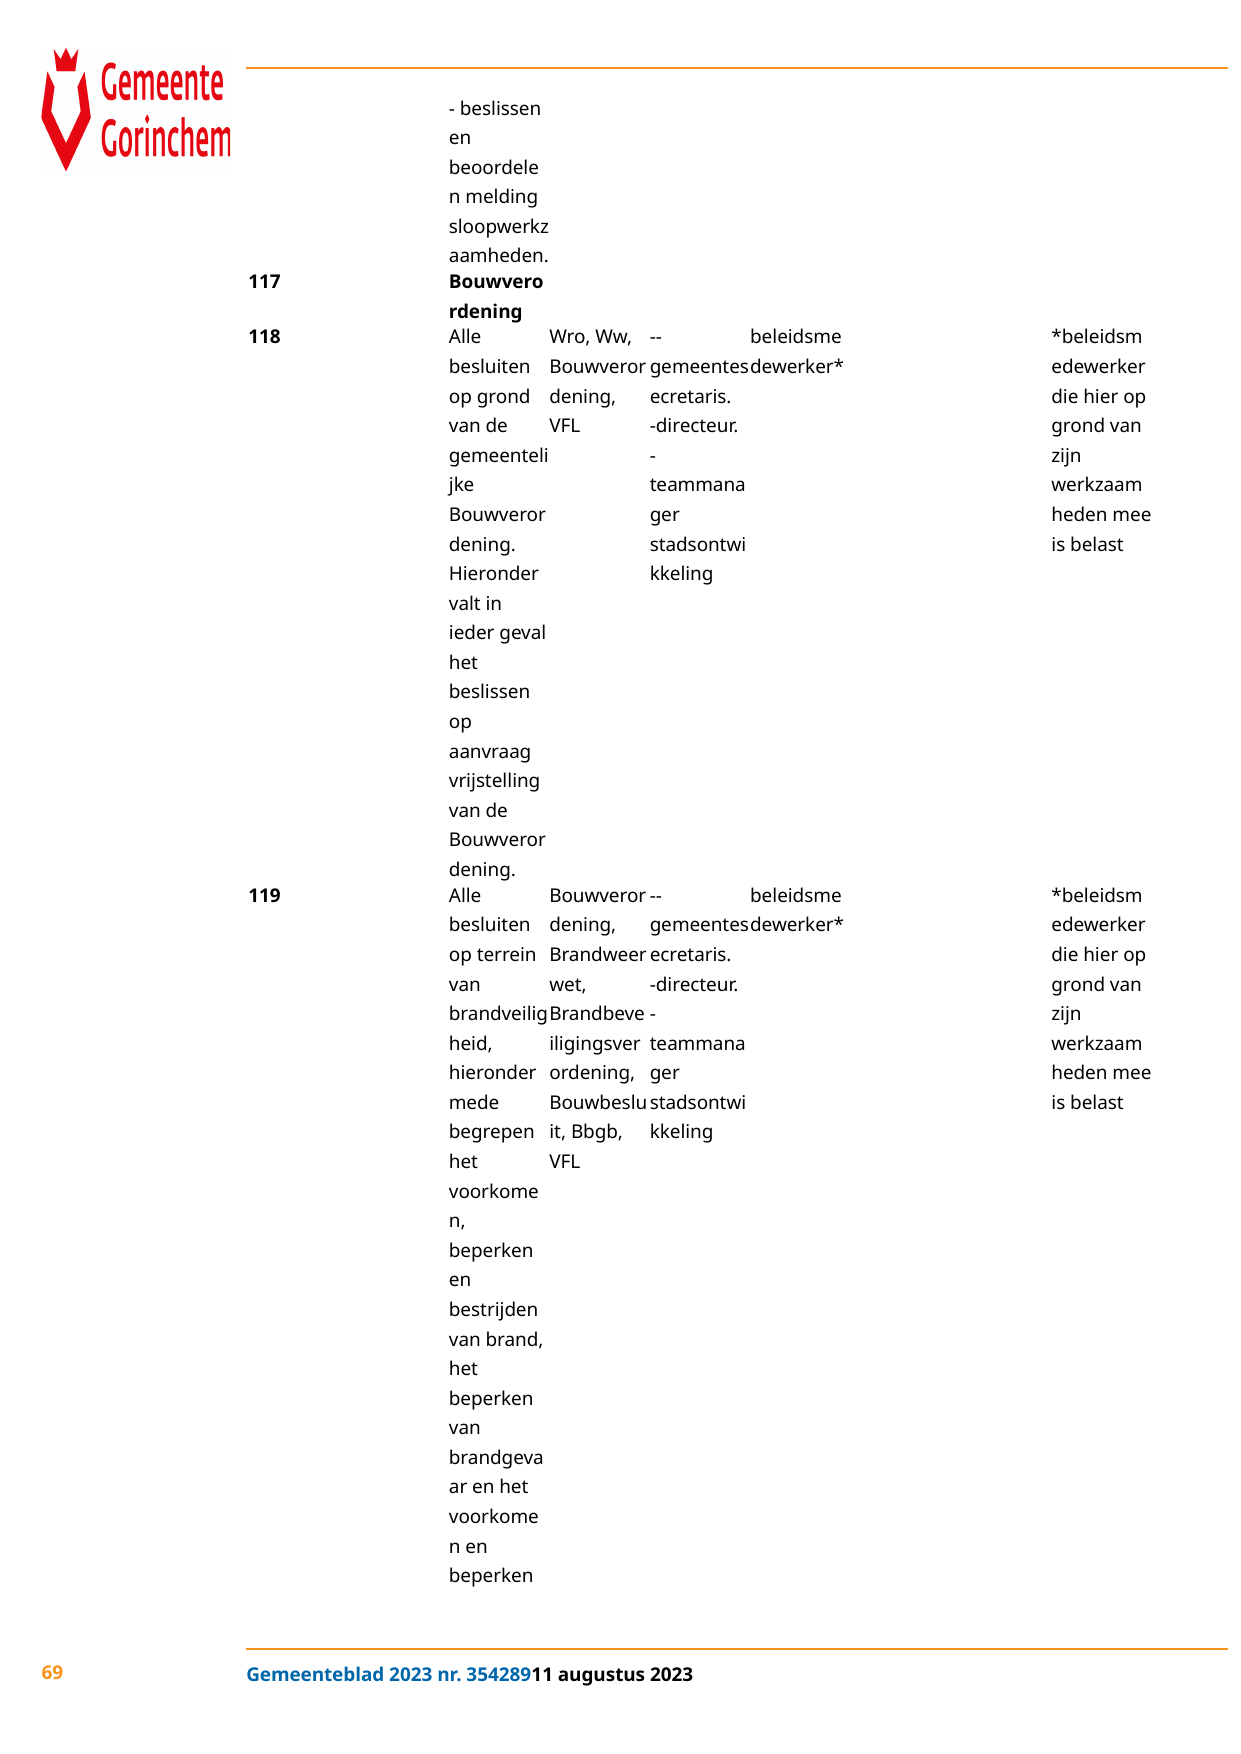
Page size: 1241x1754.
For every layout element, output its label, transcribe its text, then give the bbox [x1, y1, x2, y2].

table_cell [750, 269, 850, 324]
table_cell [348, 324, 449, 882]
table_cell [348, 269, 449, 324]
table_cell [549, 95, 649, 268]
table_cell [750, 95, 850, 268]
table_cell [1051, 269, 1152, 324]
table_cell Bouwverordening, Brandweerwet, Brandbeveiligingsverordening, Bouwbesluit, Bbgb, VFL [549, 882, 649, 1588]
table_cell *beleidsmedewerker die hier op grond van zijn werkzaamheden mee is belast [1051, 324, 1152, 882]
table_cell [951, 95, 1051, 268]
table_cell Alle besluiten op grond van de gemeentelijke Bouwverordening. Hieronder valt in ieder geval het beslissen op aanvraag vrijstelling van de Bouwverordening. [449, 324, 549, 882]
table_cell beleidsmedewerker* [750, 324, 850, 882]
table_cell Wro, Ww, Bouwverordening, VFL [549, 324, 649, 882]
table_cell [850, 95, 951, 268]
table_cell [650, 95, 750, 268]
table_cell beleidsmedewerker* [750, 882, 850, 1588]
table_cell [1051, 95, 1152, 268]
table_cell --gemeentesecretaris. -directeur. -teammanager stadsontwikkeling [650, 882, 750, 1588]
table_cell [850, 269, 951, 324]
table_cell [951, 324, 1051, 882]
table_cell [850, 324, 951, 882]
table_cell --gemeentesecretaris. -directeur. -teammanager stadsontwikkeling [650, 324, 750, 882]
table_cell [850, 882, 951, 1588]
table_cell *beleidsmedewerker die hier op grond van zijn werkzaamheden mee is belast [1051, 882, 1152, 1588]
picture [41, 47, 231, 172]
table_cell 119 [248, 882, 348, 1588]
table_cell [348, 95, 449, 268]
table_cell [951, 269, 1051, 324]
table_cell 118 [248, 324, 348, 882]
table_cell - beslissen en beoordelen melding sloopwerkzaamheden. [449, 95, 549, 268]
table_cell [248, 95, 348, 268]
table_cell Bouwverordening [449, 269, 549, 324]
table_cell [348, 882, 449, 1588]
table_cell [951, 882, 1051, 1588]
table_cell Alle besluiten op terrein van brandveiligheid, hieronder mede begrepen het voorkomen, beperken en bestrijden van brand, het beperken van brandgevaar en het voorkomen en beperken [449, 882, 549, 1588]
table_cell 117 [248, 269, 348, 324]
table_cell [650, 269, 750, 324]
table_cell [549, 269, 649, 324]
